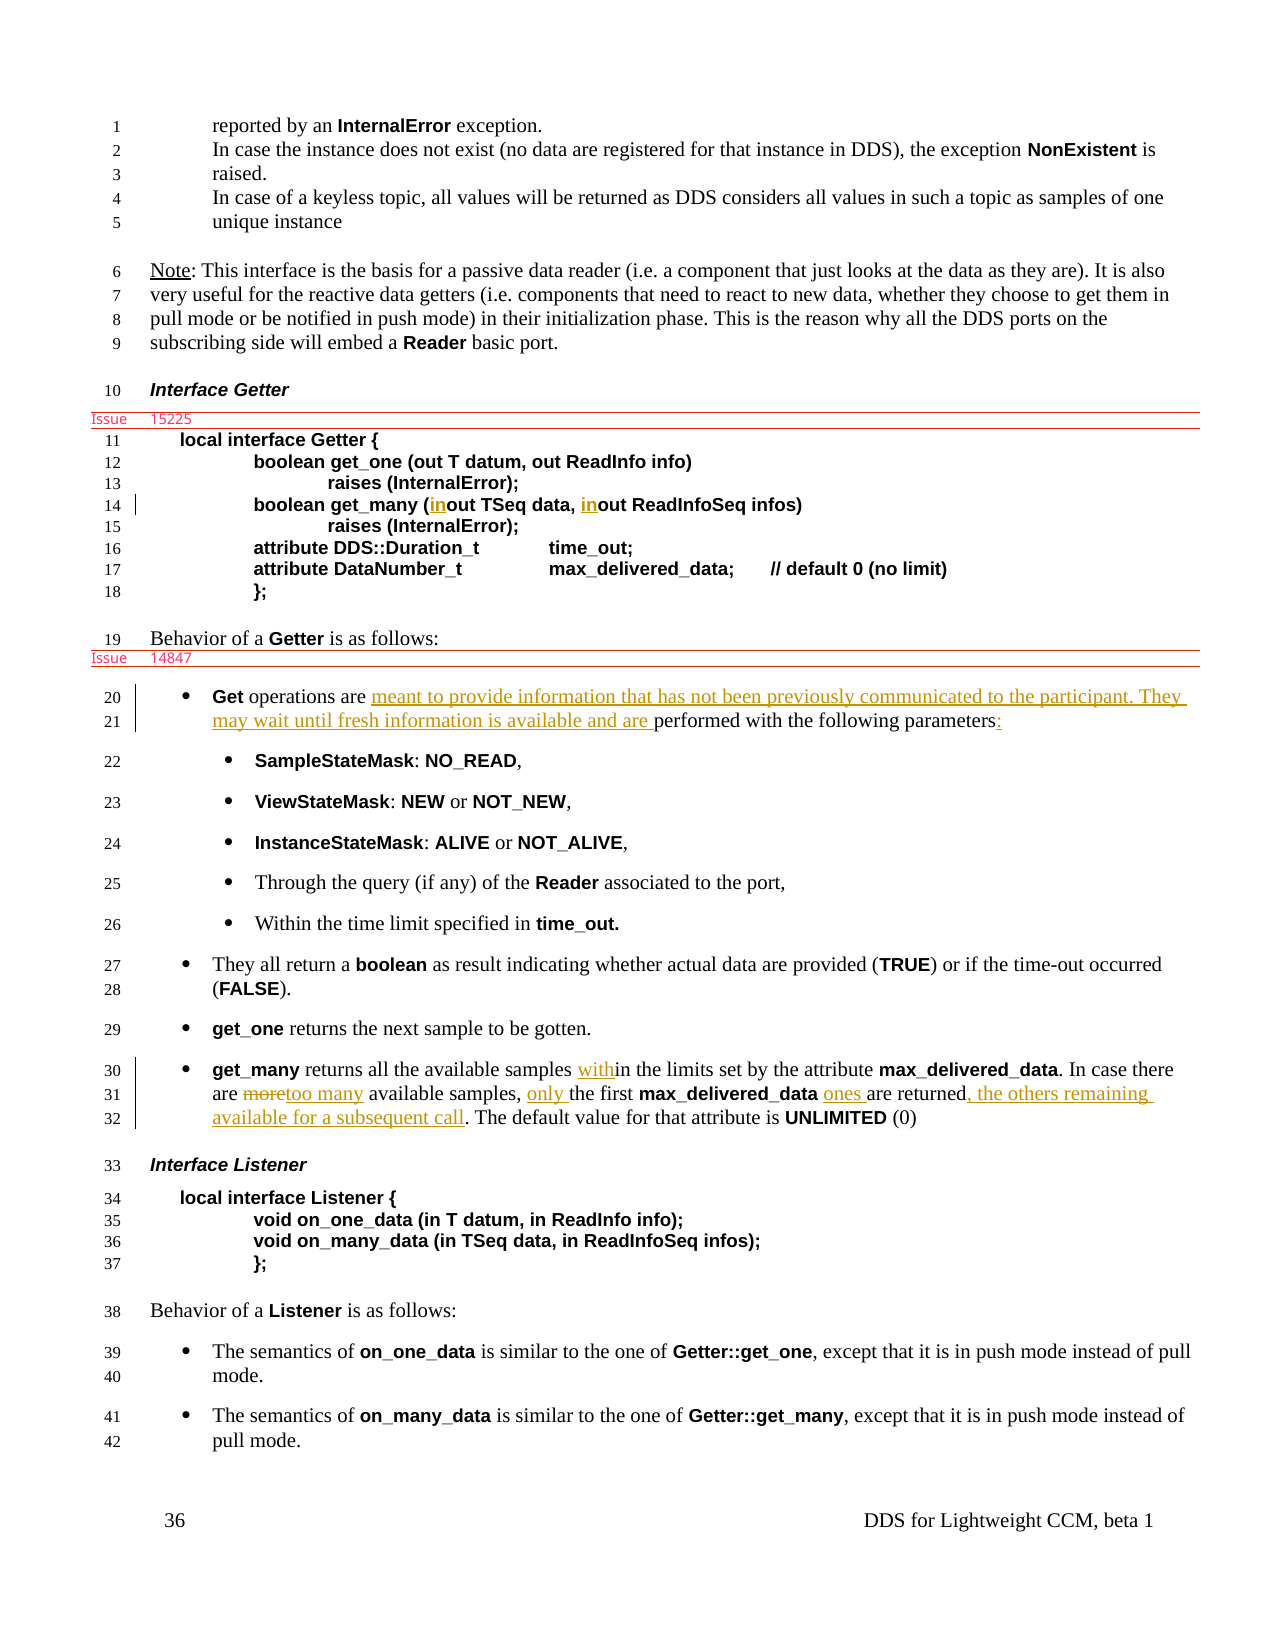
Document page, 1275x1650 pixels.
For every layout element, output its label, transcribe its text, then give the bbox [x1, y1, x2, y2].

list The semantics of on_one_data is similar to the one of Getter::get_one, except that it is in push mode instead of pull mode. [182, 1339, 1200, 1387]
list The semantics of on_many_data is similar to the one of Getter::get_many, except that it is in push mode instead of pull mode. [182, 1403, 1200, 1452]
text local interface Listener { [179, 1187, 1200, 1209]
text boolean get_many (inout TSeq data, inout ReadInfoSeq infos) [179, 493, 1200, 515]
text }; [179, 580, 1200, 601]
list Within the time limit specified in time_out. [225, 911, 1186, 935]
list reported by an InternalError exception. In case the instance does not exist (no data are registered for that instance in DDS), the exception NonExistent is raised. In case of a keyless topic, all values will be returned as DDS considers all values in such a topic as samples of one unique instance [182, 112, 1200, 233]
list Through the query (if any) of the Reader associated to the port, [225, 870, 1186, 894]
text }; [179, 1252, 1200, 1273]
list 14847 [91, 651, 1200, 666]
text Behavior of a Getter is as follows: [150, 626, 1200, 650]
text attribute DataNumber_t max_delivered_data; // default 0 (no limit) [179, 558, 1200, 580]
list get_many returns all the available samples within the limits set by the attribute max_delivered_data. In case there are too many available samples, only the first max_delivered_data ones are returned, the others remaining available for a subsequent call. The default value for that attribute is UNLIMITED (0) [182, 1057, 1200, 1129]
text raises (InternalError); [179, 472, 1200, 493]
list SampleStateMask: NO_READ, [225, 748, 1186, 772]
text local interface Getter { [179, 429, 1200, 450]
list ViewStateMask: NEW or NOT_NEW, [225, 789, 1186, 813]
text boolean get_one (out T datum, out ReadInfo info) [179, 450, 1200, 472]
text Behavior of a Listener is as follows: [150, 1298, 1200, 1322]
subtitle Interface Getter [150, 379, 1200, 400]
text raises (InternalError); [179, 515, 1200, 537]
text void on_many_data (in TSeq data, in ReadInfoSeq infos); [179, 1230, 1200, 1252]
list Get operations are meant to provide information that has not been previously communicated to the participant. They may wait until fresh information is available and are performed with the following parameters: [182, 684, 1200, 732]
text attribute DDS::Duration_t time_out; [179, 537, 1200, 558]
list They all return a boolean as result indicating whether actual data are provided (TRUE) or if the time-out occurred (FALSE). [182, 951, 1200, 999]
list InstanceStateMask: ALIVE or NOT_ALIVE, [225, 829, 1186, 854]
list get_one returns the next sample to be gotten. [182, 1016, 1200, 1040]
text void on_one_data (in T datum, in ReadInfo info); [179, 1209, 1200, 1230]
list 15225 [91, 413, 1200, 428]
text Note: This interface is the basis for a passive data reader (i.e. a component that just looks at the data as they are). It is also very useful for the reactive data getters (i.e. components that need to react to new data, whether they choose to get them in pull mode or be notified in push mode) in their initialization phase. This is the reason why all the DDS ports on the subscribing side will embed a Reader basic port. [150, 258, 1200, 354]
subtitle Interface Listener [150, 1154, 1200, 1175]
